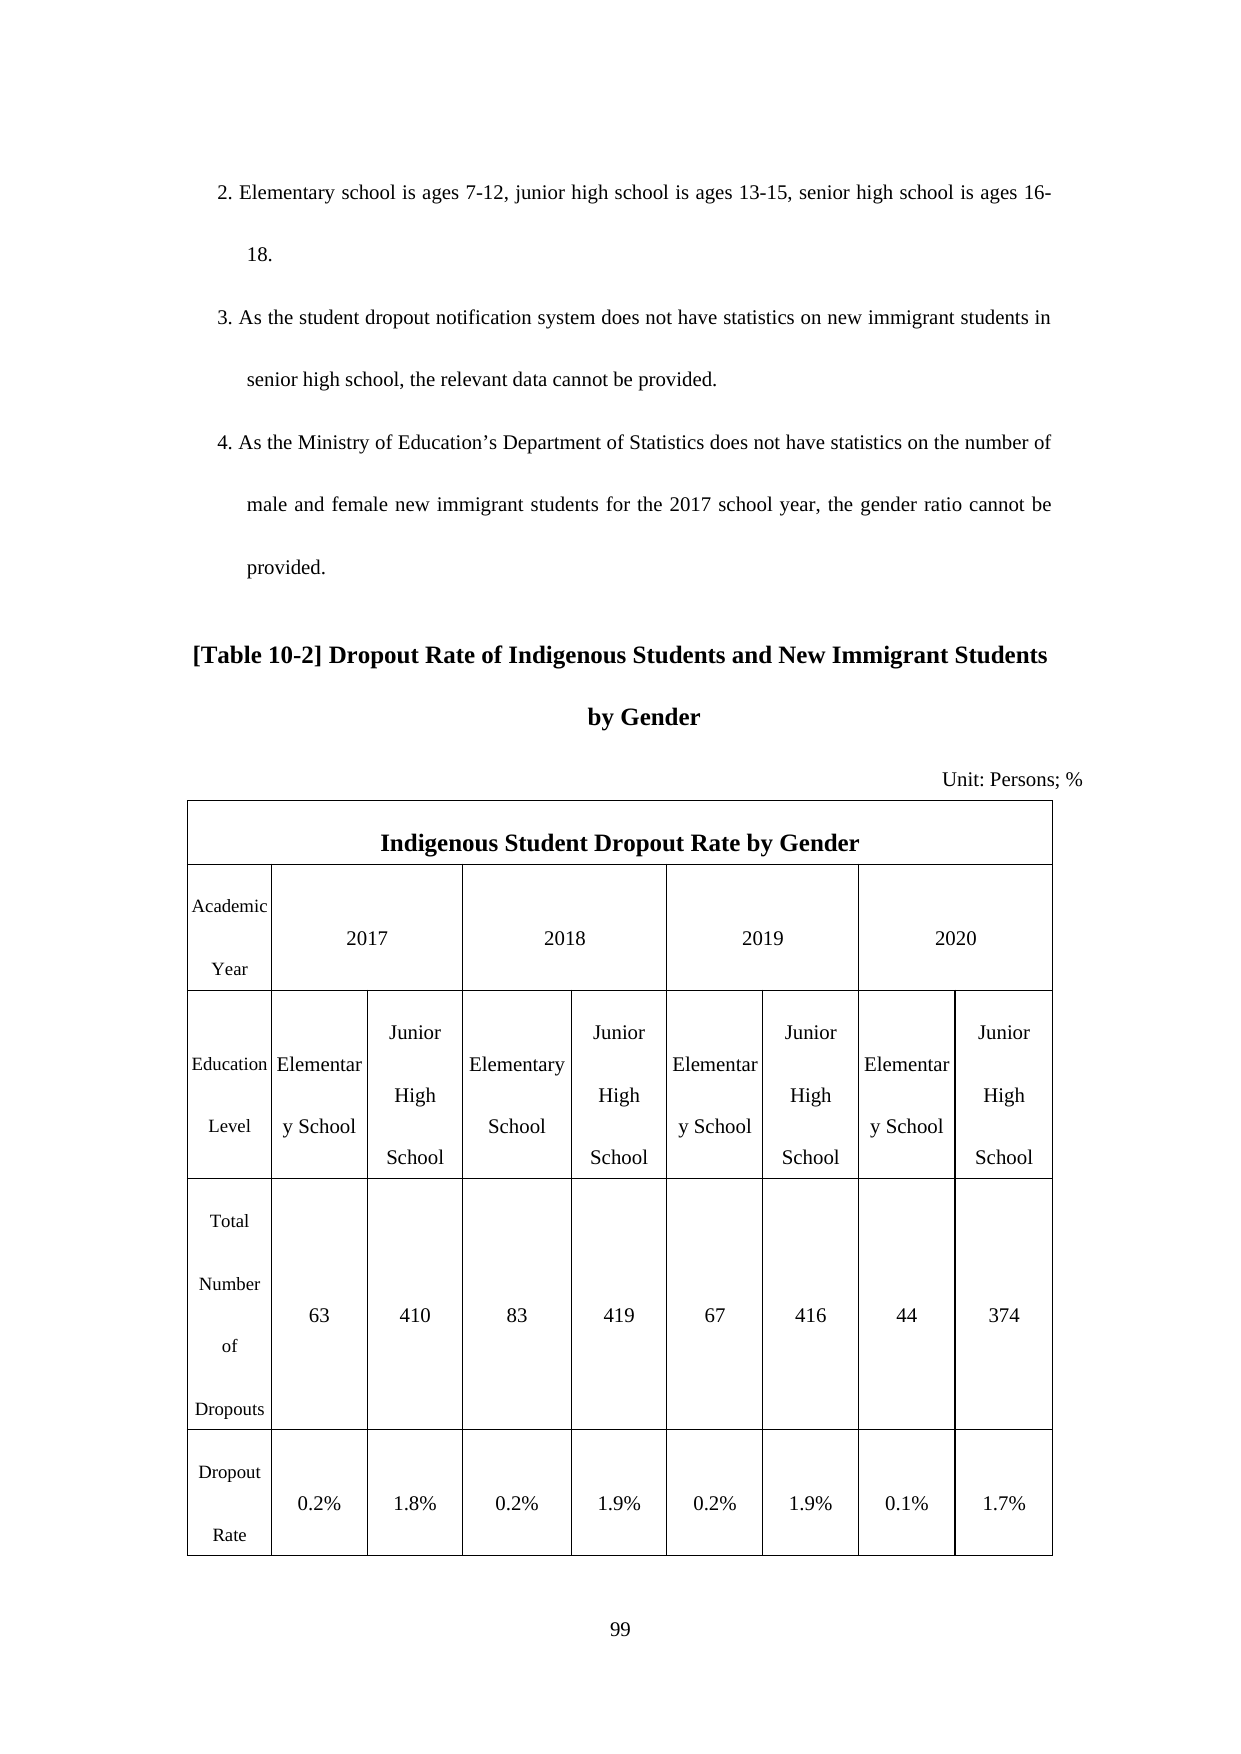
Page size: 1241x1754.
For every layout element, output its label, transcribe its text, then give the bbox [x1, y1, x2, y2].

table_cell Elementary School [463, 991, 571, 1178]
text Unit: Persons; % [187, 737, 1088, 800]
table_cell 44 [859, 1179, 954, 1429]
table_cell Elementary School [859, 991, 954, 1178]
table_cell 0.2% [463, 1430, 571, 1555]
subtitle [Table 10-2] Dropout Rate of Indigenous Students and New Immigrant Students by Gender [187, 612, 1053, 737]
table_cell 67 [667, 1179, 762, 1429]
table_cell 2017 [272, 865, 462, 989]
table_cell 1.8% [368, 1430, 462, 1555]
table_cell Academic Year [188, 865, 271, 989]
table_cell Elementary School [667, 991, 762, 1178]
text 4. As the Ministry of Education’s Department of Statistics does not have statistics on the number of male and female new immigrant students for the 2017 school year, the gender ratio cannot be provided. [217, 400, 1053, 587]
table_cell 0.2% [272, 1430, 367, 1555]
table_cell 2018 [463, 865, 666, 989]
table_header Indigenous Student Dropout Rate by Gender [188, 801, 1052, 863]
table_cell 0.2% [667, 1430, 762, 1555]
table_cell 0.1% [859, 1430, 954, 1555]
text 3. As the student dropout notification system does not have statistics on new immigrant students in senior high school, the relevant data cannot be provided. [217, 275, 1053, 400]
table_cell 1.9% [763, 1430, 858, 1555]
table_cell Education Level [188, 991, 271, 1178]
table_cell 374 [956, 1179, 1052, 1429]
table_cell 419 [572, 1179, 666, 1429]
table_cell Junior High School [956, 991, 1052, 1178]
table_cell 416 [763, 1179, 858, 1429]
table_cell Junior High School [368, 991, 462, 1178]
table_cell Junior High School [572, 991, 666, 1178]
table_cell Dropout Rate [188, 1430, 271, 1555]
table_cell 410 [368, 1179, 462, 1429]
table_cell Elementary School [272, 991, 367, 1178]
table_cell 2020 [859, 865, 1052, 989]
table_cell 2019 [667, 865, 858, 989]
table_cell 63 [272, 1179, 367, 1429]
table_cell Total Number of Dropouts [188, 1179, 271, 1429]
table_cell Junior High School [763, 991, 858, 1178]
table_cell 1.7% [956, 1430, 1052, 1555]
table_cell 83 [463, 1179, 571, 1429]
table_cell 1.9% [572, 1430, 666, 1555]
text 2. Elementary school is ages 7-12, junior high school is ages 13-15, senior high school is ages 16-18. [217, 150, 1053, 275]
